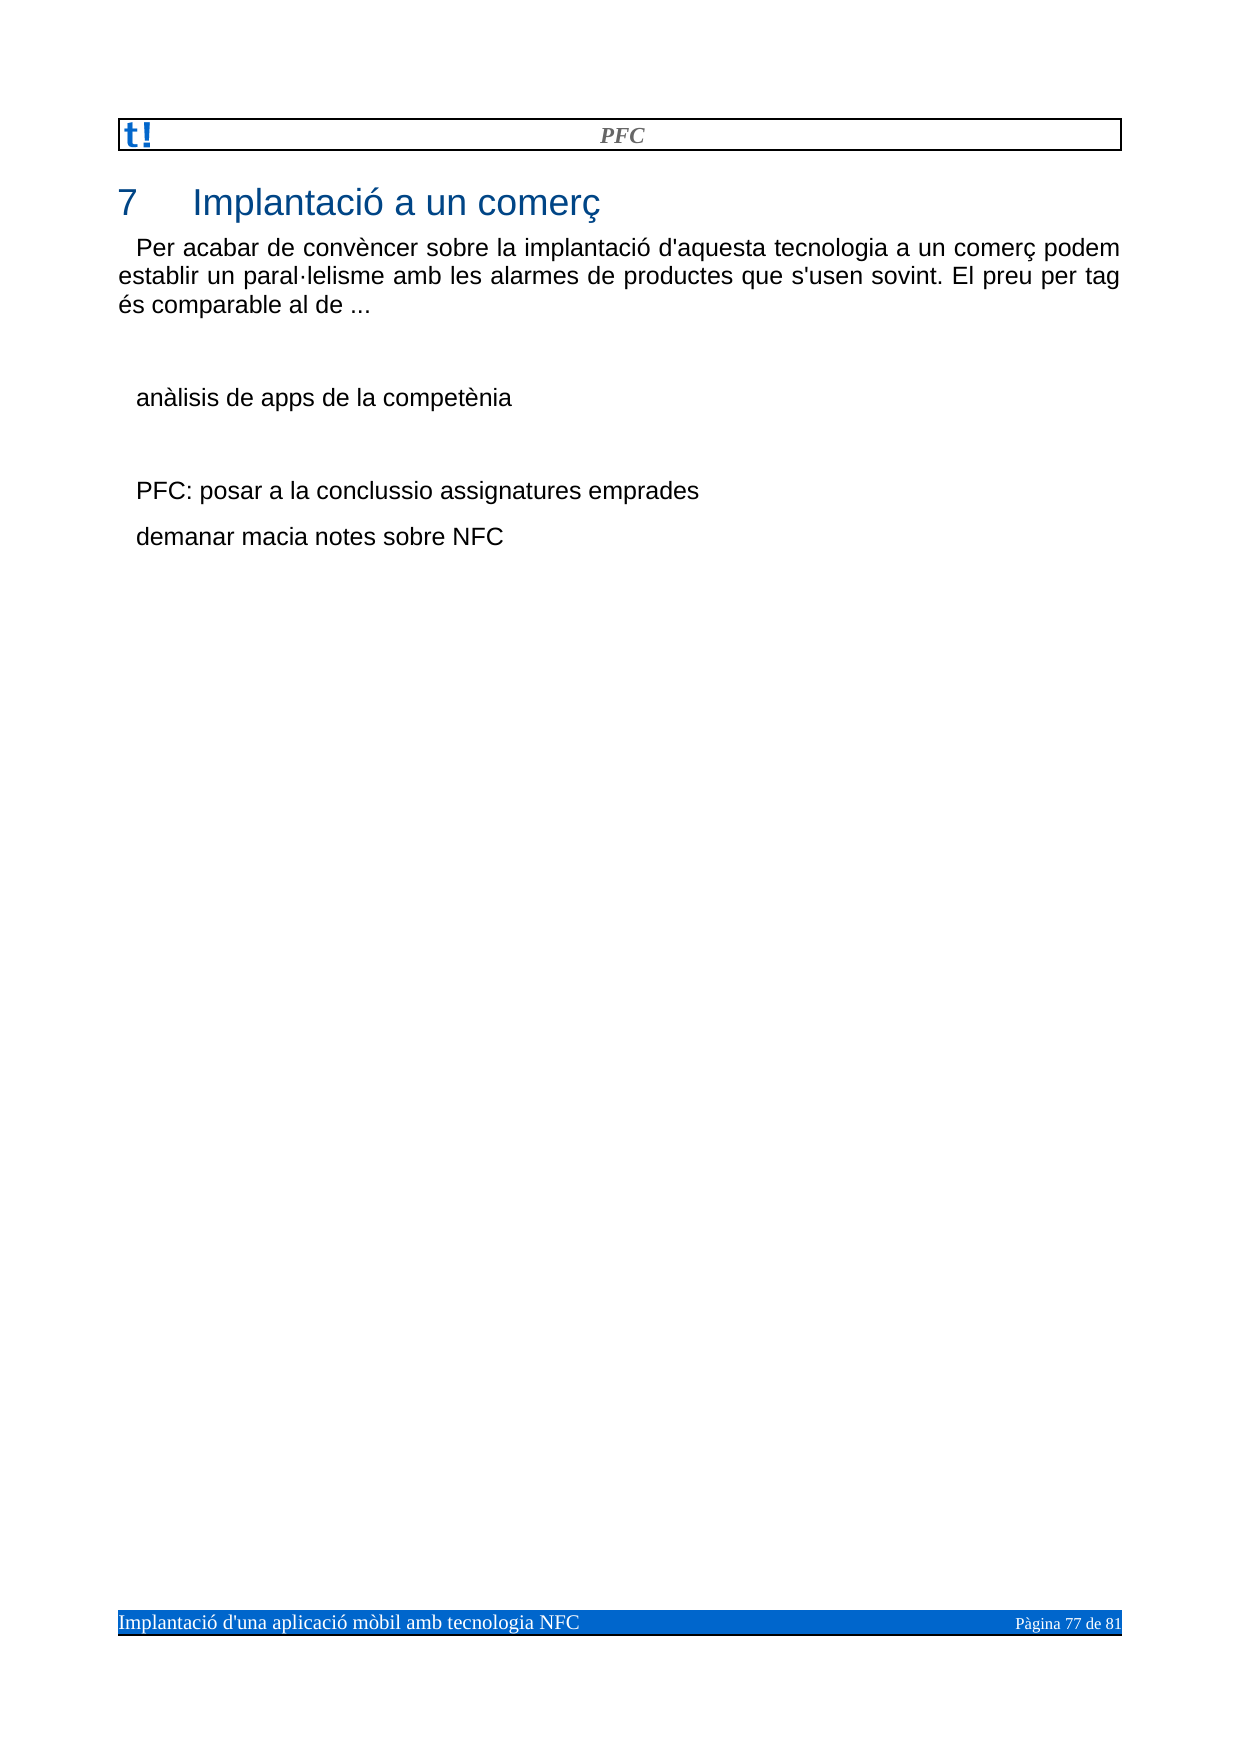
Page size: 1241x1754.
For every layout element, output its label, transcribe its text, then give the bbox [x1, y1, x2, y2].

text anàlisis de apps de la competènia [118, 383, 1122, 412]
picture [123, 121, 151, 148]
text PFC: posar a la conclussio assignatures emprades [118, 476, 1122, 504]
subtitle Implantació a un comerç [106, 181, 1122, 224]
text demanar macia notes sobre NFC [118, 522, 1122, 551]
text Per acabar de convèncer sobre la implantació d'aquesta tecnologia a un comerç podem establir un paral·lelisme amb les alarmes de productes que s'usen sovint. El preu per tag és comparable al de ... [118, 232, 1122, 319]
